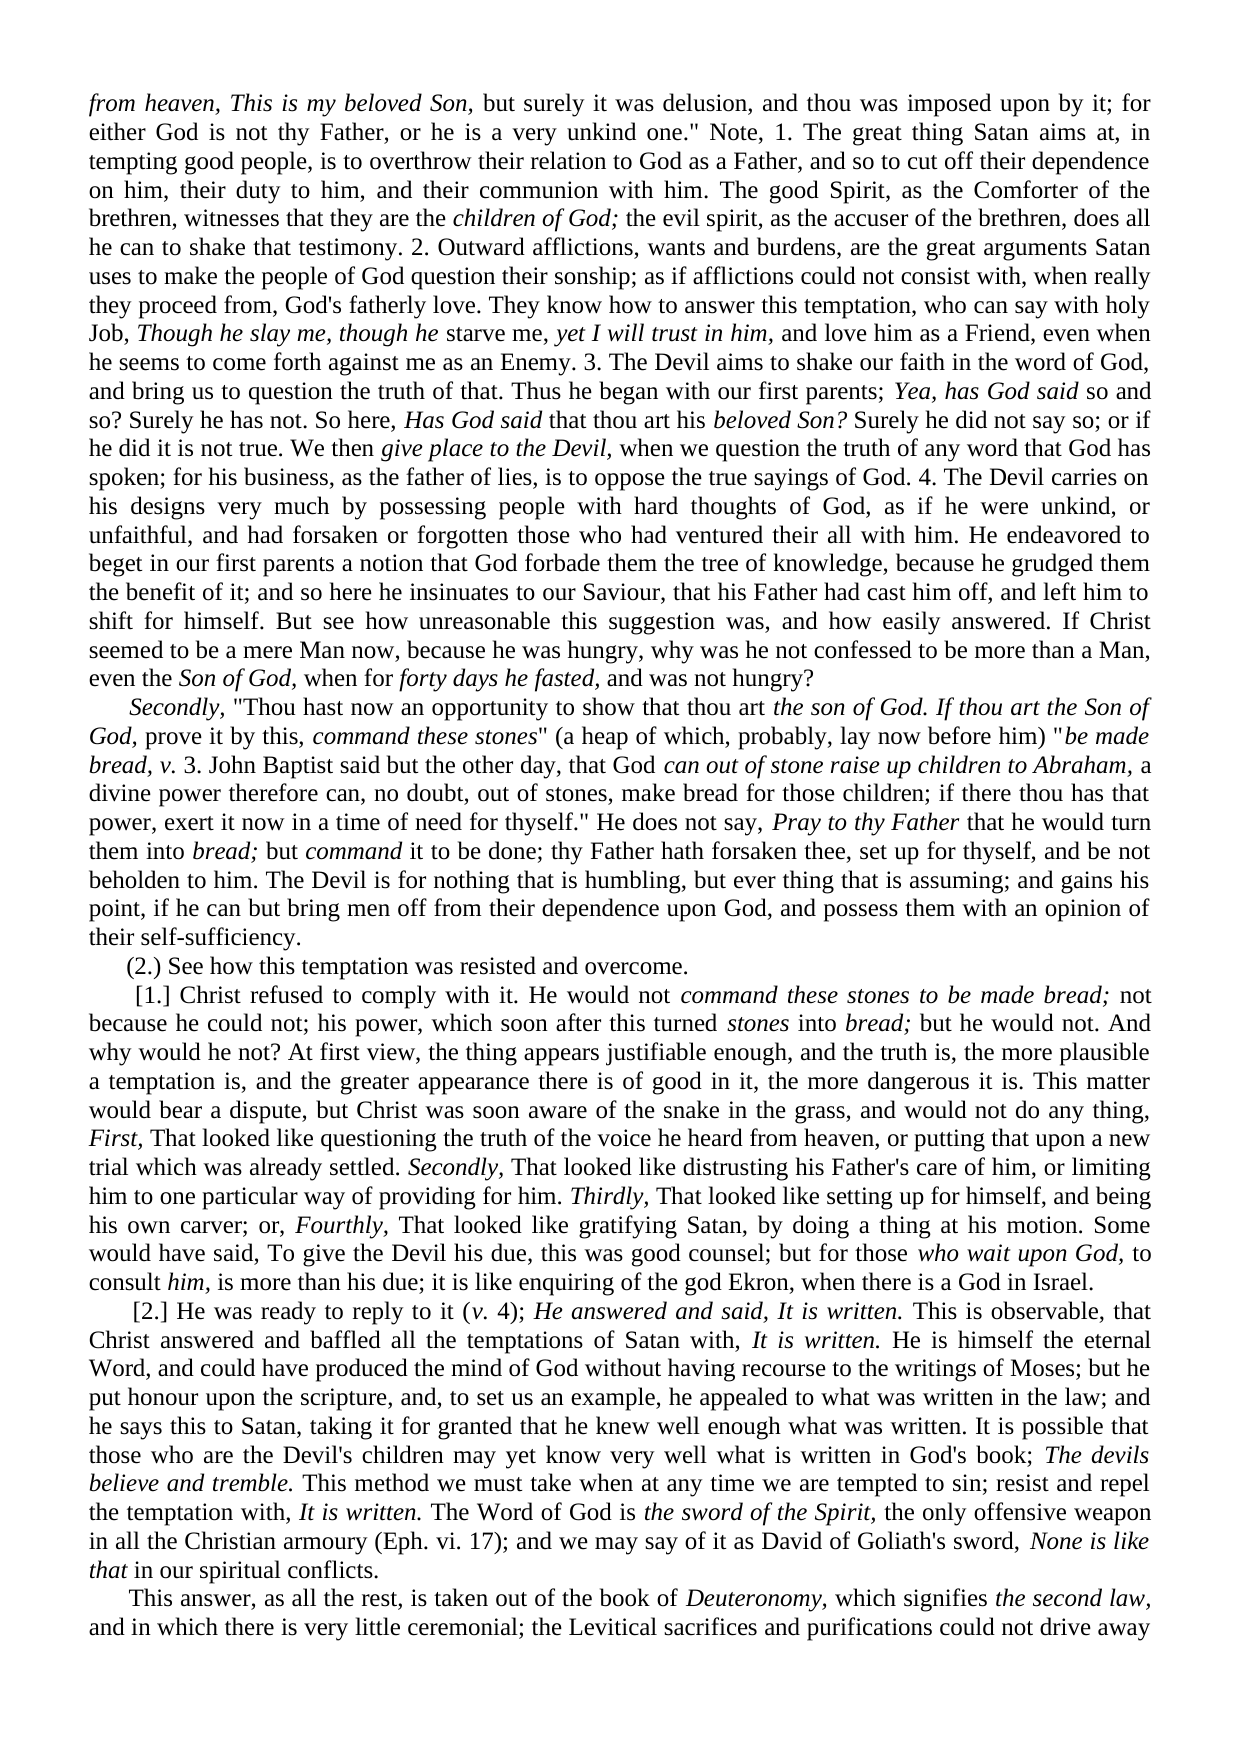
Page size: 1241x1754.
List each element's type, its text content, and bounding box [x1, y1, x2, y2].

text [1.] Christ refused to comply with it. He would not command these stones to be made bread; not because he could not; his power, which soon after this turned stones into bread; but he would not. And why would he not? At first view, the thing appears justifiable enough, and the truth is, the more plausible a temptation is, and the greater appearance there is of good in it, the more dangerous it is. This matter would bear a dispute, but Christ was soon aware of the snake in the grass, and would not do any thing, First, That looked like questioning the truth of the voice he heard from heaven, or putting that upon a new trial which was already settled. Secondly, That looked like distrusting his Father's care of him, or limiting him to one particular way of providing for him. Thirdly, That looked like setting up for himself, and being his own carver; or, Fourthly, That looked like gratifying Satan, by doing a thing at his motion. Some would have said, To give the Devil his due, this was good counsel; but for those who wait upon God, to consult him, is more than his due; it is like enquiring of the god Ekron, when there is a God in Israel. [88, 980, 1152, 1296]
text from heaven, This is my beloved Son, but surely it was delusion, and thou was imposed upon by it; for either God is not thy Father, or he is a very unkind one." Note, 1. The great thing Satan aims at, in tempting good people, is to overthrow their relation to God as a Father, and so to cut off their dependence on him, their duty to him, and their communion with him. The good Spirit, as the Comforter of the brethren, witnesses that they are the children of God; the evil spirit, as the accuser of the brethren, does all he can to shake that testimony. 2. Outward afflictions, wants and burdens, are the great arguments Satan uses to make the people of God question their sonship; as if afflictions could not consist with, when really they proceed from, God's fatherly love. They know how to answer this temptation, who can say with holy Job, Though he slay me, though he starve me, yet I will trust in him, and love him as a Friend, even when he seems to come forth against me as an Enemy. 3. The Devil aims to shake our faith in the word of God, and bring us to question the truth of that. Thus he began with our first parents; Yea, has God said so and so? Surely he has not. So here, Has God said that thou art his beloved Son? Surely he did not say so; or if he did it is not true. We then give place to the Devil, when we question the truth of any word that God has spoken; for his business, as the father of lies, is to oppose the true sayings of God. 4. The Devil carries on his designs very much by possessing people with hard thoughts of God, as if he were unkind, or unfaithful, and had forsaken or forgotten those who had ventured their all with him. He endeavored to beget in our first parents a notion that God forbade them the tree of knowledge, because he grudged them the benefit of it; and so here he insinuates to our Saviour, that his Father had cast him off, and left him to shift for himself. But see how unreasonable this suggestion was, and how easily answered. If Christ seemed to be a mere Man now, because he was hungry, why was he not confessed to be more than a Man, even the Son of God, when for forty days he fasted, and was not hungry? [88, 88, 1152, 692]
text [2.] He was ready to reply to it (v. 4); He answered and said, It is written. This is observable, that Christ answered and baffled all the temptations of Satan with, It is written. He is himself the eternal Word, and could have produced the mind of God without having recourse to the writings of Moses; but he put honour upon the scripture, and, to set us an example, he appealed to what was written in the law; and he says this to Satan, taking it for granted that he knew well enough what was written. It is possible that those who are the Devil's children may yet know very well what is written in God's book; The devils believe and tremble. This method we must take when at any time we are tempted to sin; resist and repel the temptation with, It is written. The Word of God is the sword of the Spirit, the only offensive weapon in all the Christian armoury (Eph. vi. 17); and we may say of it as David of Goliath's sword, None is like that in our spiritual conflicts. [88, 1296, 1152, 1583]
text Secondly, "Thou hast now an opportunity to show that thou art the son of God. If thou art the Son of God, prove it by this, command these stones" (a heap of which, probably, lay now before him) "be made bread, v. 3. John Baptist said but the other day, that God can out of stone raise up children to Abraham, a divine power therefore can, no doubt, out of stones, make bread for those children; if there thou has that power, exert it now in a time of need for thyself." He does not say, Pray to thy Father that he would turn them into bread; but command it to be done; thy Father hath forsaken thee, set up for thyself, and be not beholden to him. The Devil is for nothing that is humbling, but ever thing that is assuming; and gains his point, if he can but bring men off from their dependence upon God, and possess them with an opinion of their self-sufficiency. [88, 692, 1152, 951]
text (2.) See how this temptation was resisted and overcome. [88, 951, 1152, 980]
text This answer, as all the rest, is taken out of the book of Deuteronomy, which signifies the second law, and in which there is very little ceremonial; the Levitical sacrifices and purifications could not drive away [88, 1583, 1152, 1641]
